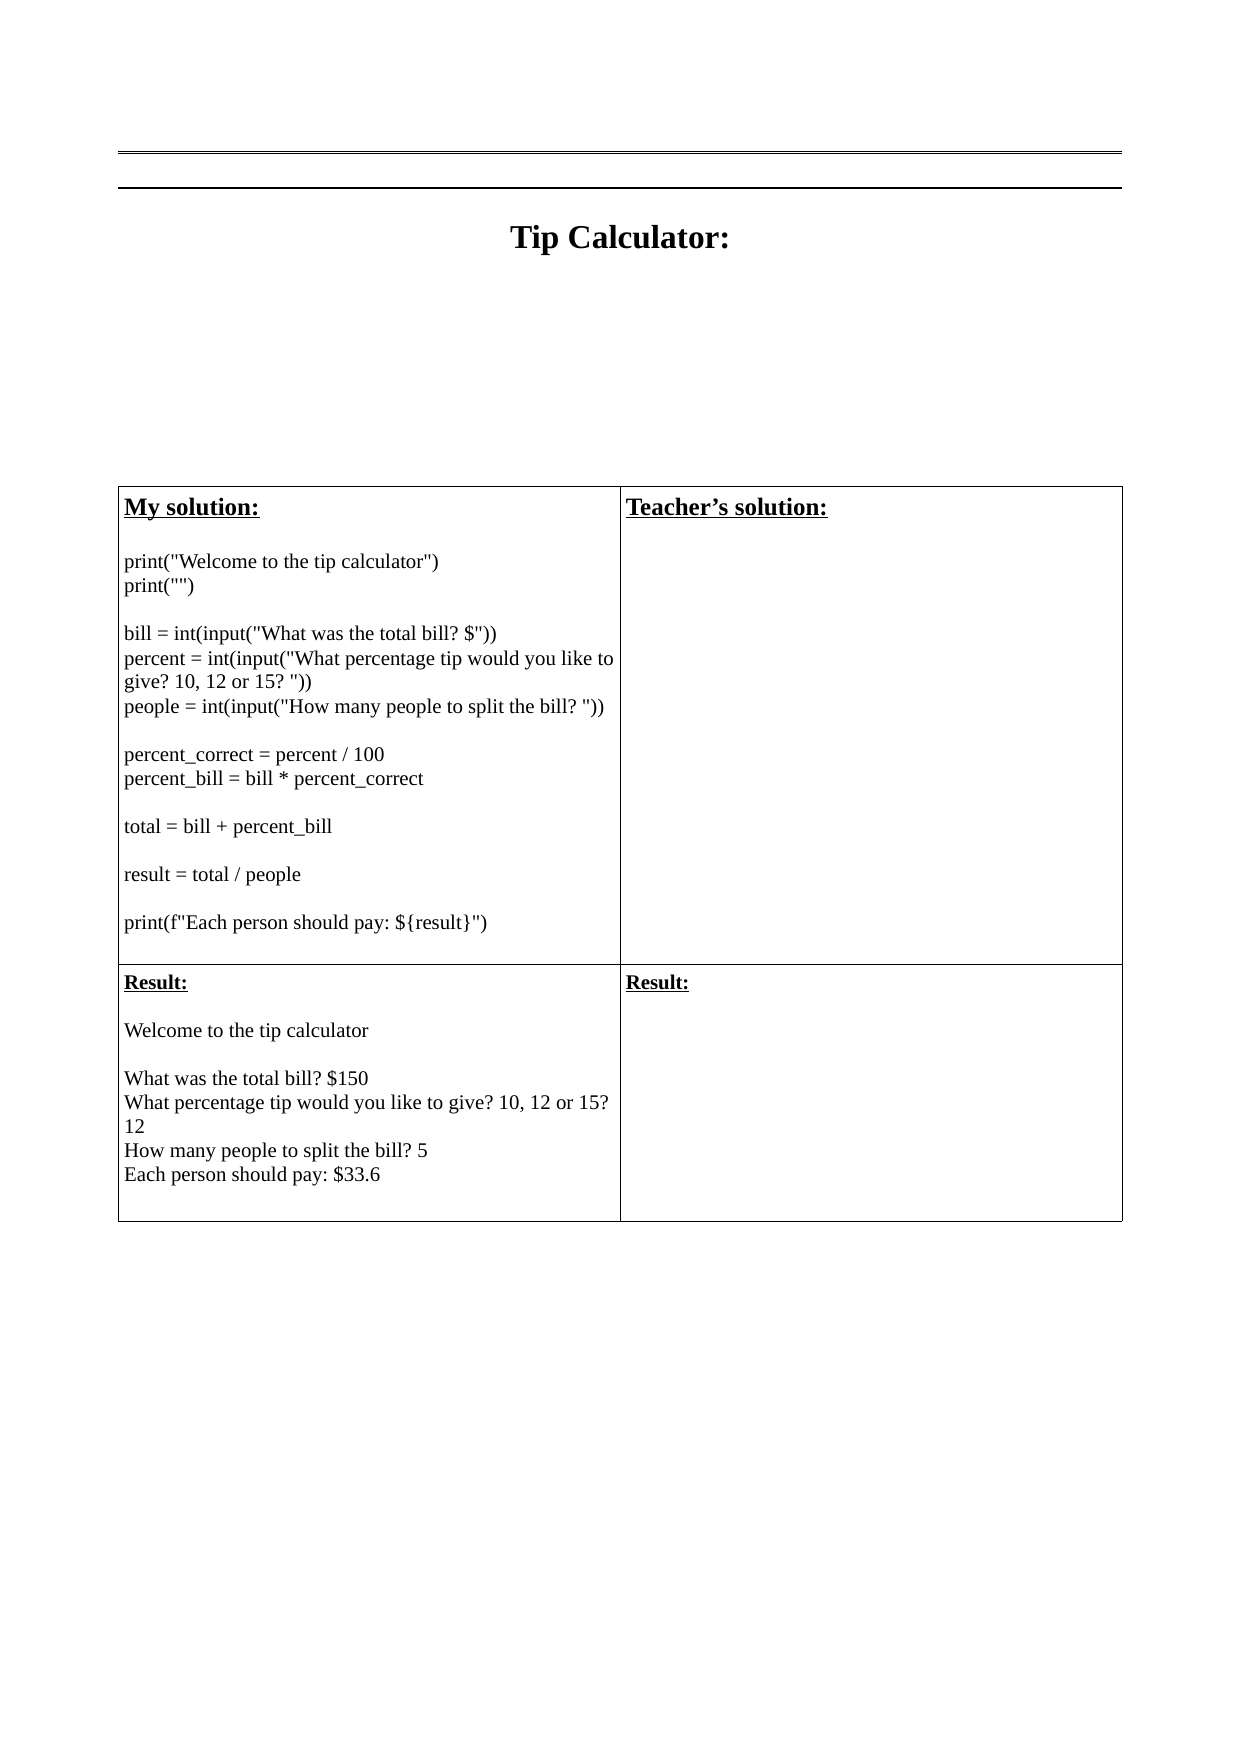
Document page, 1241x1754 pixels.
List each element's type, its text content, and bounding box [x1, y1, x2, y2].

table_header Teacher’s solution: [621, 487, 1122, 964]
table_cell Result: Welcome to the tip calculator What was the total bill? $150 What percentage tip would you like to give? 10, 12 or 15? 12 How many people to split the bill? 5 Each person should pay: $33.6 [119, 965, 620, 1221]
text Tip Calculator: [118, 217, 1122, 256]
table_cell Result: [621, 965, 1122, 1221]
table_header My solution: print("Welcome to the tip calculator") print("") bill = int(input("What was the total bill? $")) percent = int(input("What percentage tip would you like to give? 10, 12 or 15? ")) people = int(input("How many people to split the bill? ")) percent_correct = percent / 100 percent_bill = bill * percent_correct total = bill + percent_bill result = total / people print(f"Each person should pay: ${result}") [119, 487, 620, 964]
